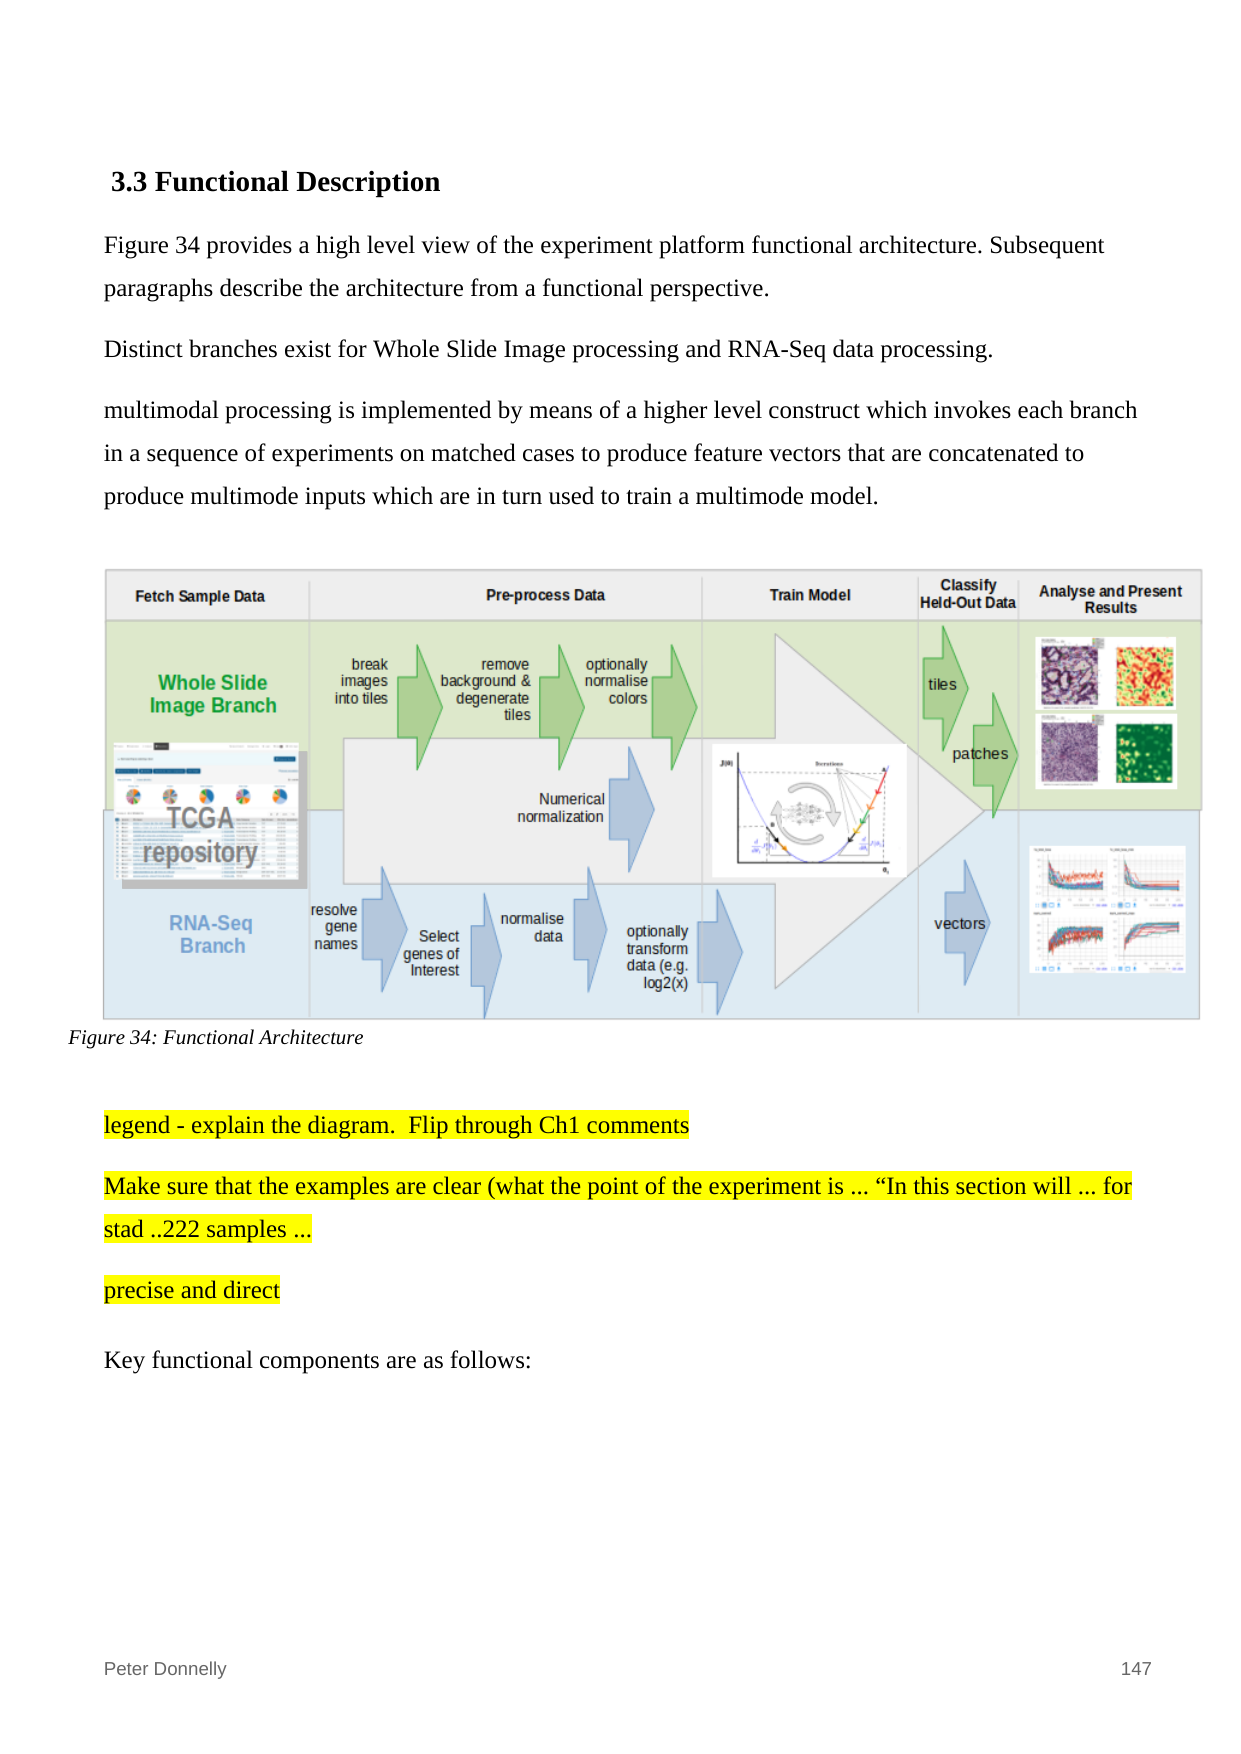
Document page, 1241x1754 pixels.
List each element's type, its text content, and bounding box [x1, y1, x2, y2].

text ­ [103, 542, 1146, 559]
text precise and direct [103, 1275, 1146, 1304]
text Figure 34 provides a high level view of the experiment platform functional architecture. Subsequent paragraphs describe the architecture from a functional perspective. [103, 230, 1146, 302]
text legend - explain the diagram. Flip through Ch1 comments [103, 1110, 1146, 1139]
text Figure 34: Functional Architecture [68, 1026, 1240, 1049]
text multimodal processing is implemented by means of a higher level construct which invokes each branch in a sequence of experiments on matched cases to produce feature vectors that are concatenated to produce multimode inputs which are in turn used to train a multimode model. [103, 395, 1146, 510]
text ­ [103, 1049, 1146, 1078]
text ­ [68, 560, 91, 572]
text ­ [1217, 560, 1240, 572]
text Distinct branches exist for Whole Slide Image processing and RNA-Seq data processing. [103, 334, 1146, 363]
subtitle Functional Description [103, 164, 1146, 198]
picture [91, 559, 1217, 1026]
text Make sure that the examples are clear (what the point of the experiment is ... “In this section will ... for stad ..222 samples ... [103, 1171, 1146, 1243]
text Key functional components are as follows: [103, 1345, 1146, 1373]
